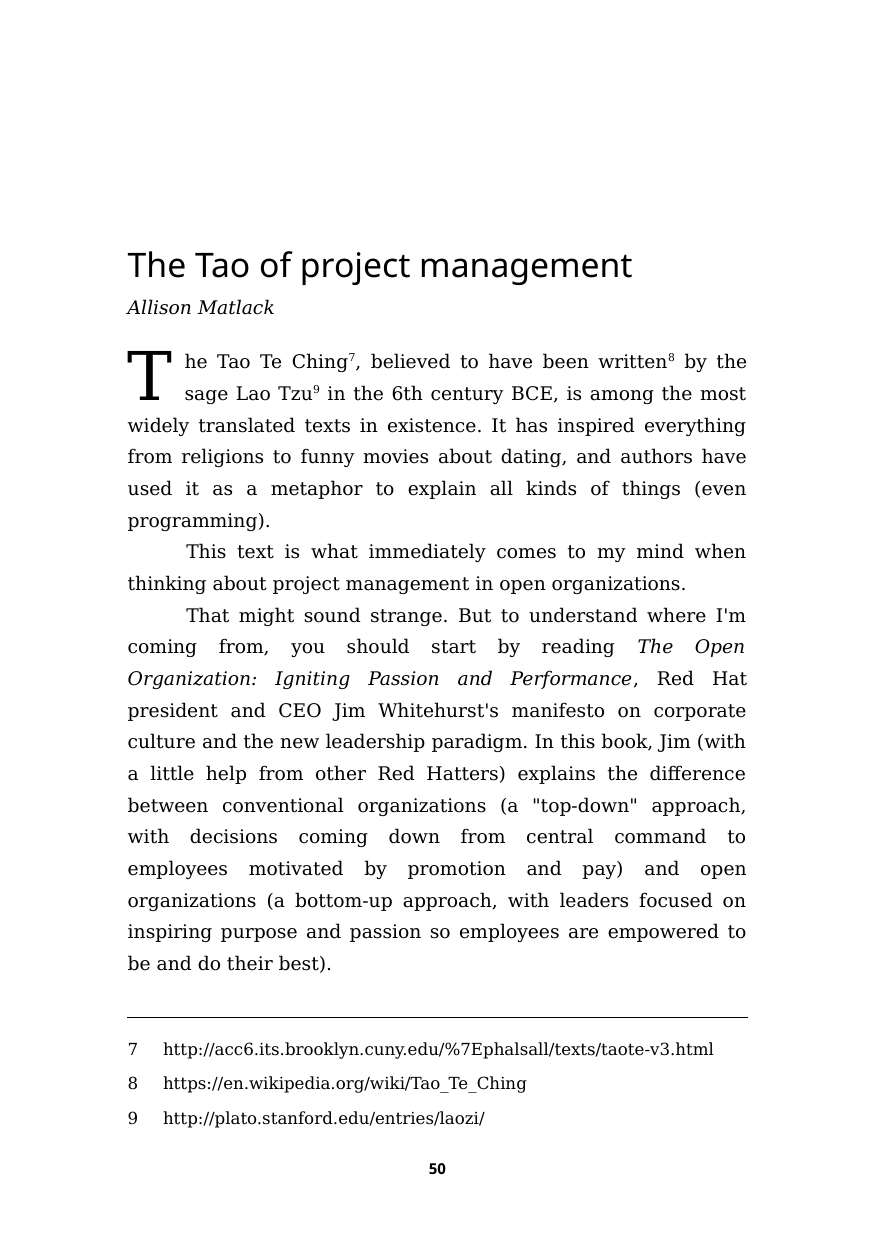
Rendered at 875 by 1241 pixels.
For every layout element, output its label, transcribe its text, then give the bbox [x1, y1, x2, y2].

text https://en.wikipedia.org/wiki/Tao_Te_Ching [127, 1074, 747, 1094]
text That might sound strange. But to understand where I'm coming from, you should start by reading The Open Organization: Igniting Passion and Performance, Red Hat president and CEO Jim Whitehurst's manifesto on corporate culture and the new leadership paradigm. In this book, Jim (with a little help from other Red Hatters) explains the difference between conventional organizations (a "top-down" approach, with decisions coming down from central command to employees motivated by promotion and pay) and open organizations (a bottom-up approach, with leaders focused on inspiring purpose and passion so employees are empowered to be and do their best). [127, 605, 747, 975]
subtitle The Tao of project management [127, 246, 747, 285]
text This text is what immediately comes to my mind when thinking about project management in open organizations. [127, 541, 747, 595]
text Allison Matlack [127, 297, 747, 319]
text The Tao Te Ching, believed to have been written by the sage Lao Tzu in the 6th century BCE, is among the most widely translated texts in existence. It has inspired everything from religions to funny movies about dating, and authors have used it as a metaphor to explain all kinds of things (even programming). [127, 351, 747, 532]
text http://acc6.its.brooklyn.cuny.edu/%7Ephalsall/texts/taote-v3.html [127, 1040, 747, 1059]
text http://plato.stanford.edu/entries/laozi/ [127, 1109, 747, 1128]
